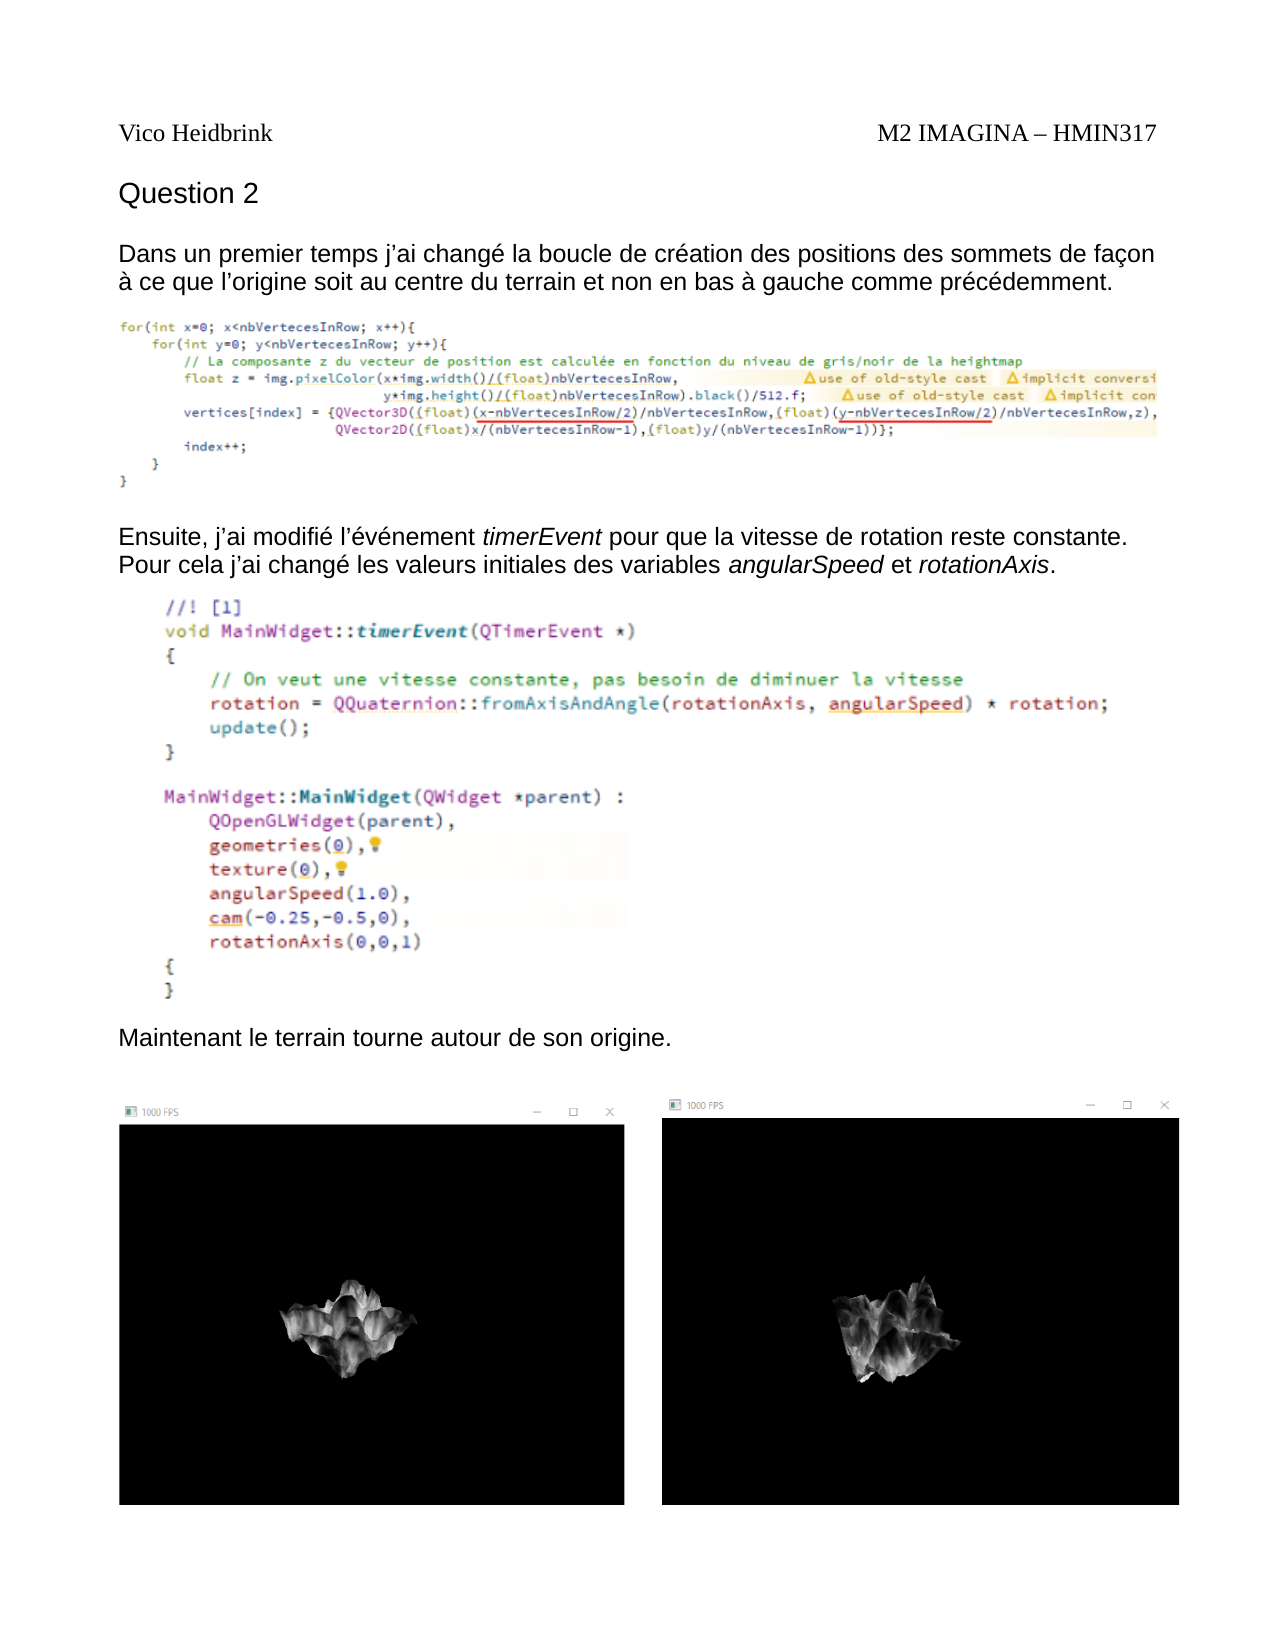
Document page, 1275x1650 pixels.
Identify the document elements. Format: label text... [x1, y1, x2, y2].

text Ensuite, j’ai modifié l’événement timerEvent pour que la vitesse de rotation reste constante. [118, 521, 1157, 550]
text Dans un premier temps j’ai changé la boucle de création des positions des sommets de façon à ce que l’origine soit au centre du terrain et non en bas à gauche comme précédemment. [118, 239, 1157, 296]
picture [118, 319, 1157, 493]
picture [164, 595, 1111, 765]
text Pour cela j’ai changé les valeurs initiales des variables angularSpeed et rotationAxis. [118, 550, 1157, 579]
text Maintenant le terrain tourne autour de son origine. [118, 1023, 1157, 1052]
picture [662, 1094, 1180, 1505]
picture [119, 1101, 625, 1505]
text Question 2 [118, 176, 1157, 210]
picture [160, 787, 628, 1002]
